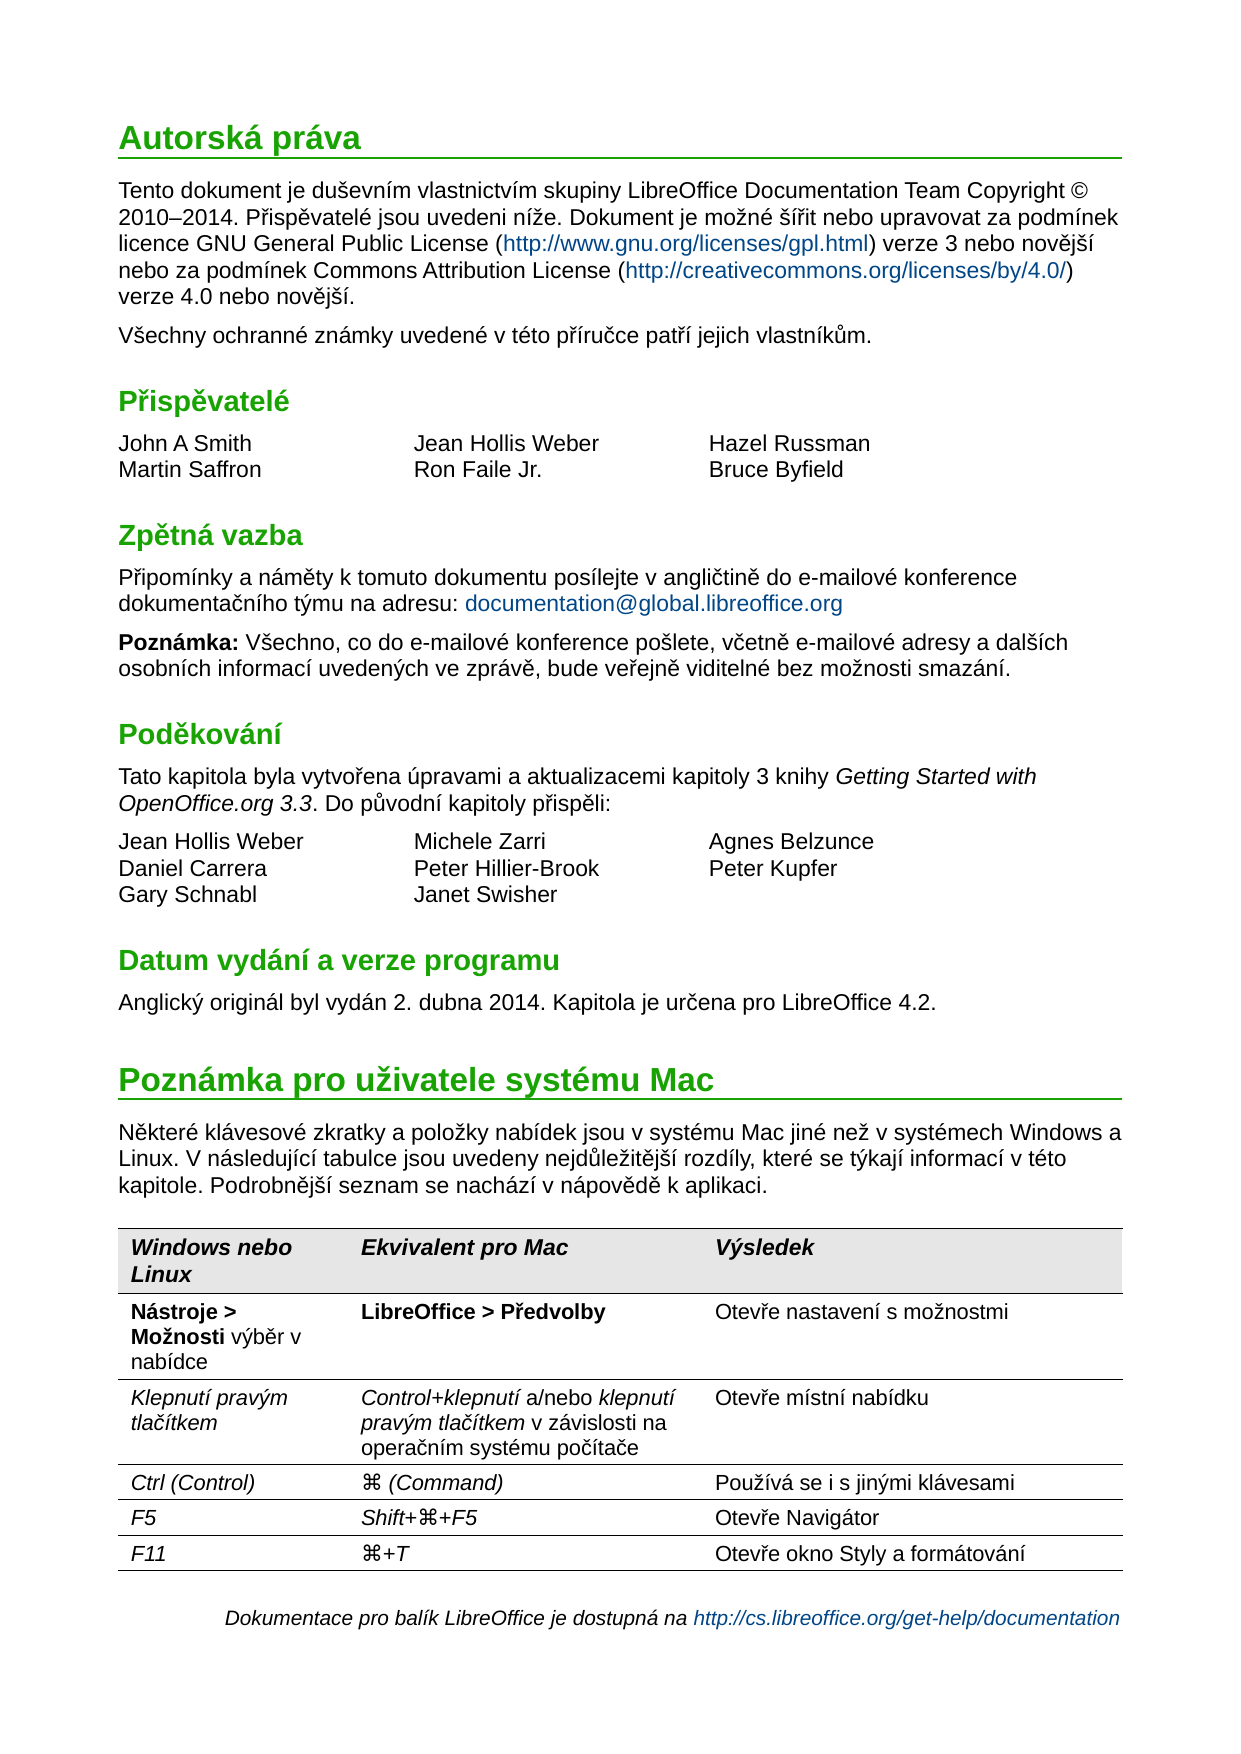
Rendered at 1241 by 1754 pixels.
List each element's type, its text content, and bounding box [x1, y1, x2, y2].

table_cell Používá se i s jinými klávesami [702, 1465, 1122, 1499]
table_cell Otevře místní nabídku [702, 1380, 1122, 1464]
table_cell Otevře okno Styly a formátování [702, 1536, 1122, 1570]
table_cell Otevře nastavení s možnostmi [702, 1294, 1122, 1378]
table_cell ⌘ (Command) [348, 1465, 702, 1499]
table_cell Shift+⌘+F5 [348, 1500, 702, 1534]
table_cell F5 [118, 1500, 348, 1534]
text John A Smith Jean Hollis Weber Hazel Russman Martin Saffron Ron Faile Jr. Bruce Byfield [118, 429, 1122, 482]
table_cell Control+klepnutí a/nebo klepnutí pravým tlačítkem v závislosti na operačním systému počítače [348, 1380, 702, 1464]
subtitle Poděkování [118, 717, 1122, 751]
subtitle Autorská práva [118, 118, 1122, 157]
table_cell F11 [118, 1536, 348, 1570]
text Jean Hollis Weber Michele Zarri Agnes Belzunce Daniel Carrera Peter Hillier-Brook Peter Kupfer Gary Schnabl Janet Swisher [118, 828, 1122, 907]
text Poznámka: Všechno, co do e-mailové konference pošlete, včetně e-mailové adresy a dalších osobních informací uvedených ve zprávě, bude veřejně viditelné bez možnosti smazání. [118, 629, 1122, 682]
table_cell Klepnutí pravým tlačítkem [118, 1380, 348, 1464]
table_cell Otevře Navigátor [702, 1500, 1122, 1534]
table_header Ekvivalent pro Mac [348, 1229, 702, 1293]
table_cell ⌘+T [348, 1536, 702, 1570]
table_cell LibreOffice > Předvolby [348, 1294, 702, 1378]
text Připomínky a náměty k tomuto dokumentu posílejte v angličtině do e-mailové konference dokumentačního týmu na adresu: documentation@global.libreoffice.org [118, 564, 1122, 616]
text Některé klávesové zkratky a položky nabídek jsou v systému Mac jiné než v systémech Windows a Linux. V následující tabulce jsou uvedeny nejdůležitější rozdíly, které se týkají informací v této kapitole. Podrobnější seznam se nachází v nápovědě k aplikaci. [118, 1119, 1122, 1198]
subtitle Poznámka pro uživatele systému Mac [118, 1059, 1122, 1098]
subtitle Přispěvatelé [118, 384, 1122, 417]
text Tento dokument je duševním vlastnictvím skupiny LibreOffice Documentation Team Copyright © 2010–2014. Přispěvatelé jsou uvedeni níže. Dokument je možné šířit nebo upravovat za podmínek licence GNU General Public License (http://www.gnu.org/licenses/gpl.html) verze 3 nebo novější nebo za podmínek Commons Attribution License (http://creativecommons.org/licenses/by/4.0/) verze 4.0 nebo novější. [118, 177, 1122, 309]
text Všechny ochranné známky uvedené v této příručce patří jejich vlastníkům. [118, 322, 1122, 348]
text Anglický originál byl vydán 2. dubna 2014. Kapitola je určena pro LibreOffice 4.2. [118, 989, 1122, 1015]
table_cell Ctrl (Control) [118, 1465, 348, 1499]
table_cell Nástroje > Možnosti výběr v nabídce [118, 1294, 348, 1378]
table_header Windows nebo Linux [118, 1229, 348, 1293]
subtitle Zpětná vazba [118, 518, 1122, 551]
subtitle Datum vydání a verze programu [118, 943, 1122, 976]
table_header Výsledek [702, 1229, 1122, 1293]
text Tato kapitola byla vytvořena úpravami a aktualizacemi kapitoly 3 knihy Getting Started with OpenOffice.org 3.3. Do původní kapitoly přispěli: [118, 763, 1122, 816]
